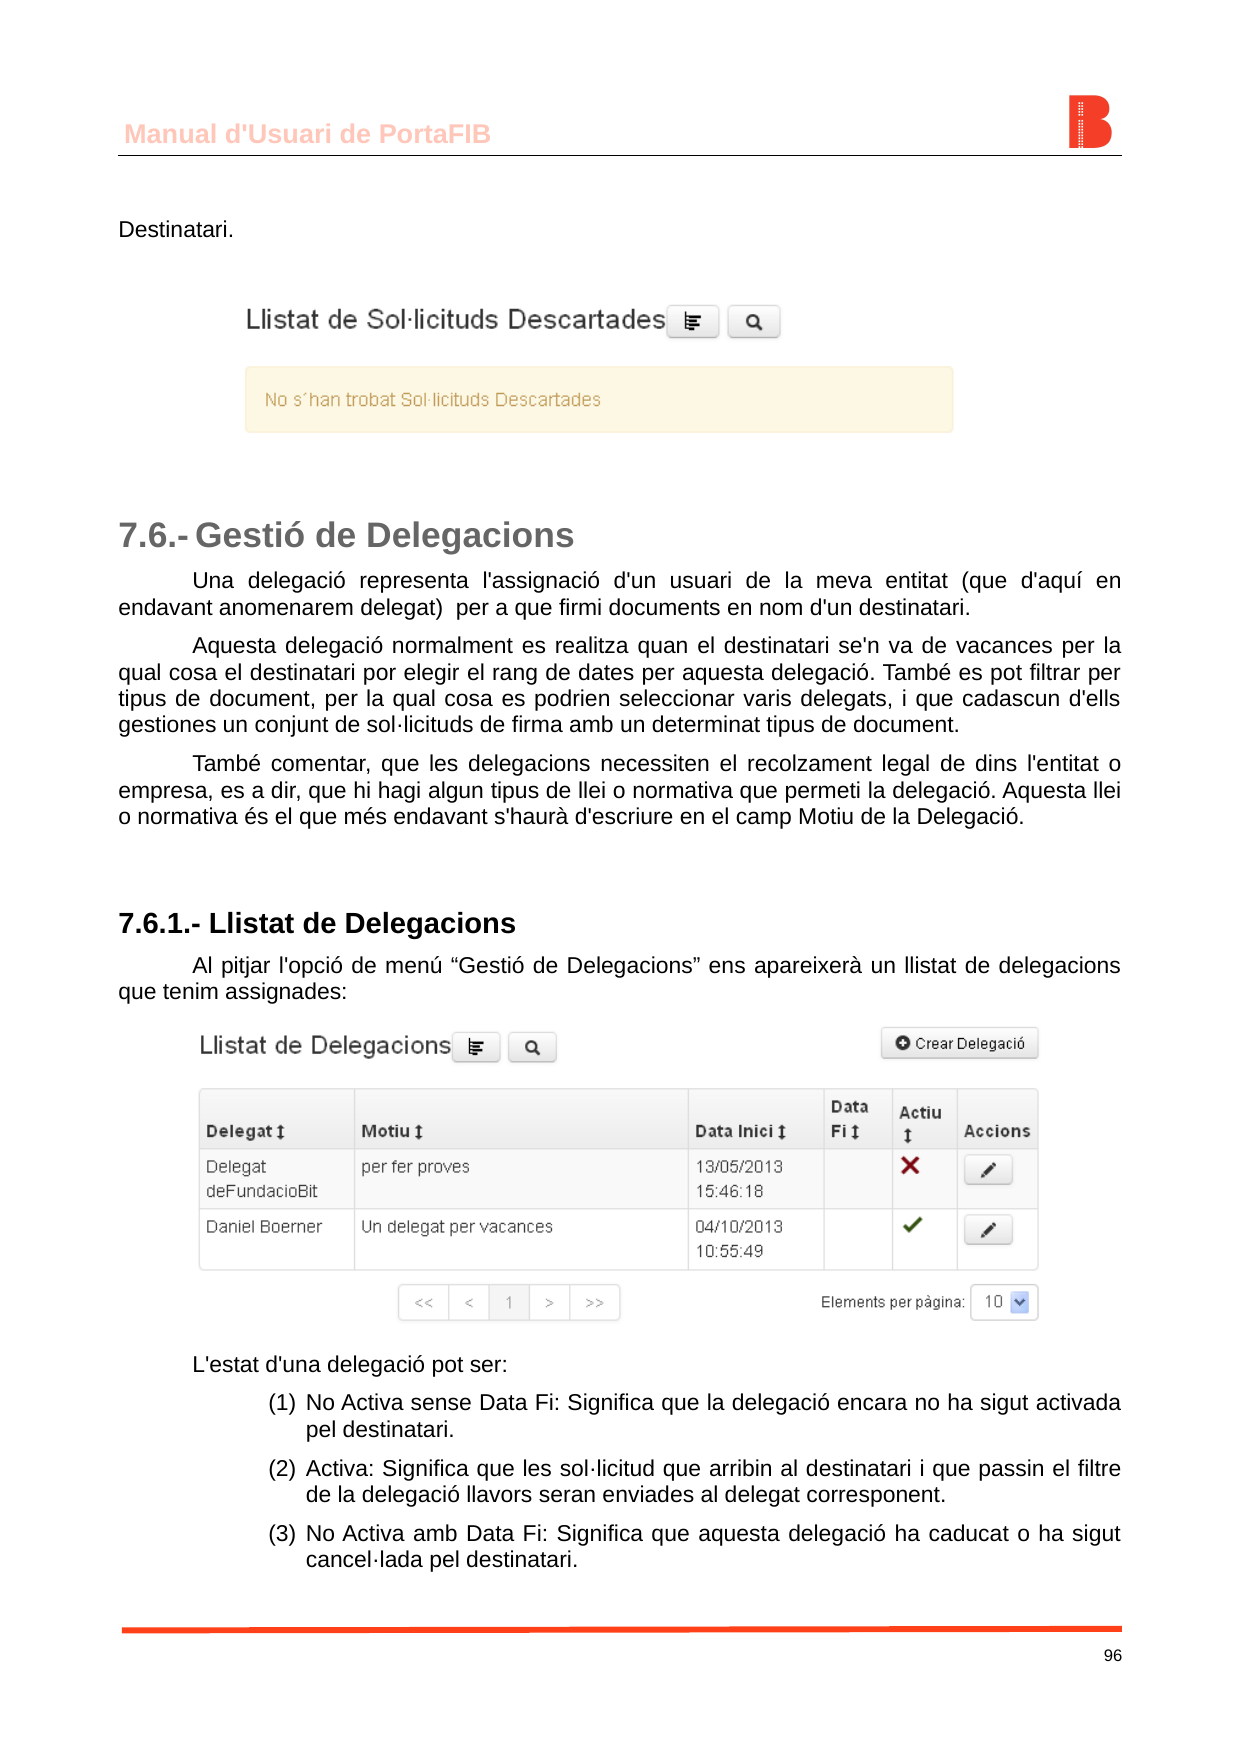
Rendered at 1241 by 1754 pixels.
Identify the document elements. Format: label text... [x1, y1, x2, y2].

subtitle Llistat de Delegacions [118, 906, 1122, 939]
text Destinatari. [118, 216, 1122, 242]
text També comentar, que les delegacions necessiten el recolzament legal de dins l'entitat o empresa, es a dir, que hi hagi algun tipus de llei o normativa que permeti la delegació. Aquesta llei o normativa és el que més endavant s'haurà d'escriure en el camp Motiu de la Delegació. [118, 750, 1122, 829]
subtitle Gestió de Delegacions [118, 514, 1122, 555]
list No Activa sense Data Fi: Significa que la delegació encara no ha sigut activada pel destinatari. [268, 1389, 1122, 1442]
text Una delegació representa l'assignació d'un usuari de la meva entitat (que d'aquí en endavant anomenarem delegat) per a que firmi documents en nom d'un destinatari. [118, 567, 1122, 620]
list Activa: Significa que les sol·licitud que arribin al destinatari i que passin el filtre de la delegació llavors seran enviades al delegat corresponent. [268, 1454, 1122, 1507]
list No Activa amb Data Fi: Significa que aquesta delegació ha caducat o ha sigut cancel·lada pel destinatari. [268, 1520, 1122, 1572]
text Al pitjar l'opció de menú “Gestió de Delegacions” ens apareixerà un llistat de delegacions que tenim assignades: [118, 952, 1122, 1004]
picture [189, 1017, 1051, 1338]
picture [225, 293, 1016, 477]
picture [1063, 94, 1117, 150]
text Aquesta delegació normalment es realitza quan el destinatari se'n va de vacances per la qual cosa el destinatari por elegir el rang de dates per aquesta delegació. També es pot filtrar per tipus de document, per la qual cosa es podrien seleccionar varis delegats, i que cadascun d'ells gestiones un conjunt de sol·licituds de firma amb un determinat tipus de document. [118, 632, 1122, 738]
text L'estat d'una delegació pot ser: [118, 1351, 1122, 1377]
